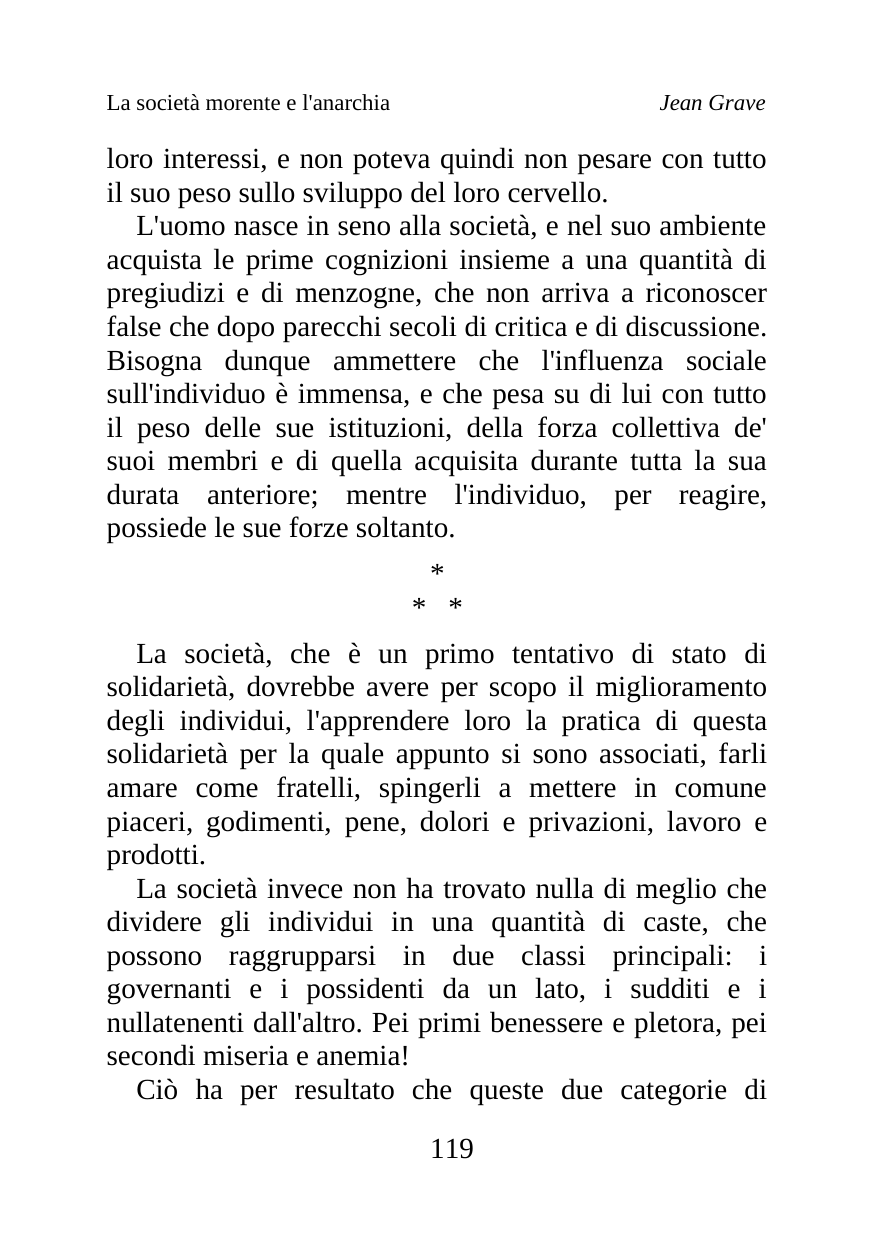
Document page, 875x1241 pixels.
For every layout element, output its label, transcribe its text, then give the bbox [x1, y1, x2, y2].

text La società invece non ha trovato nulla di meglio che dividere gli individui in una quantità di caste, che possono raggrupparsi in due classi principali: i governanti e i possidenti da un lato, i sudditi e i nullatenenti dall'altro. Pei primi benessere e pletora, pei secondi miseria e anemia! [106, 871, 768, 1072]
text La società, che è un primo tentativo di stato di solidarietà, dovrebbe avere per scopo il miglioramento degli individui, l'apprendere loro la pratica di questa solidarietà per la quale appunto si sono associati, farli amare come fratelli, spingerli a mettere in comune piaceri, godimenti, pene, dolori e privazioni, lavoro e prodotti. [106, 636, 768, 871]
text * * * [106, 556, 768, 623]
text L'uomo nasce in seno alla società, e nel suo ambiente acquista le prime cognizioni insieme a una quantità di pregiudizi e di menzogne, che non arriva a riconoscer false che dopo parecchi secoli di critica e di discussione. Bisogna dunque ammettere che l'influenza sociale sull'individuo è immensa, e che pesa su di lui con tutto il peso delle sue istituzioni, della forza collettiva de' suoi membri e di quella acquisita durante tutta la sua durata anteriore; mentre l'individuo, per reagire, possiede le sue forze soltanto. [106, 208, 768, 544]
text loro interessi, e non poteva quindi non pesare con tutto il suo peso sullo sviluppo del loro cervello. [106, 141, 768, 208]
text Ciò ha per resultato che queste due categorie di [106, 1072, 768, 1106]
